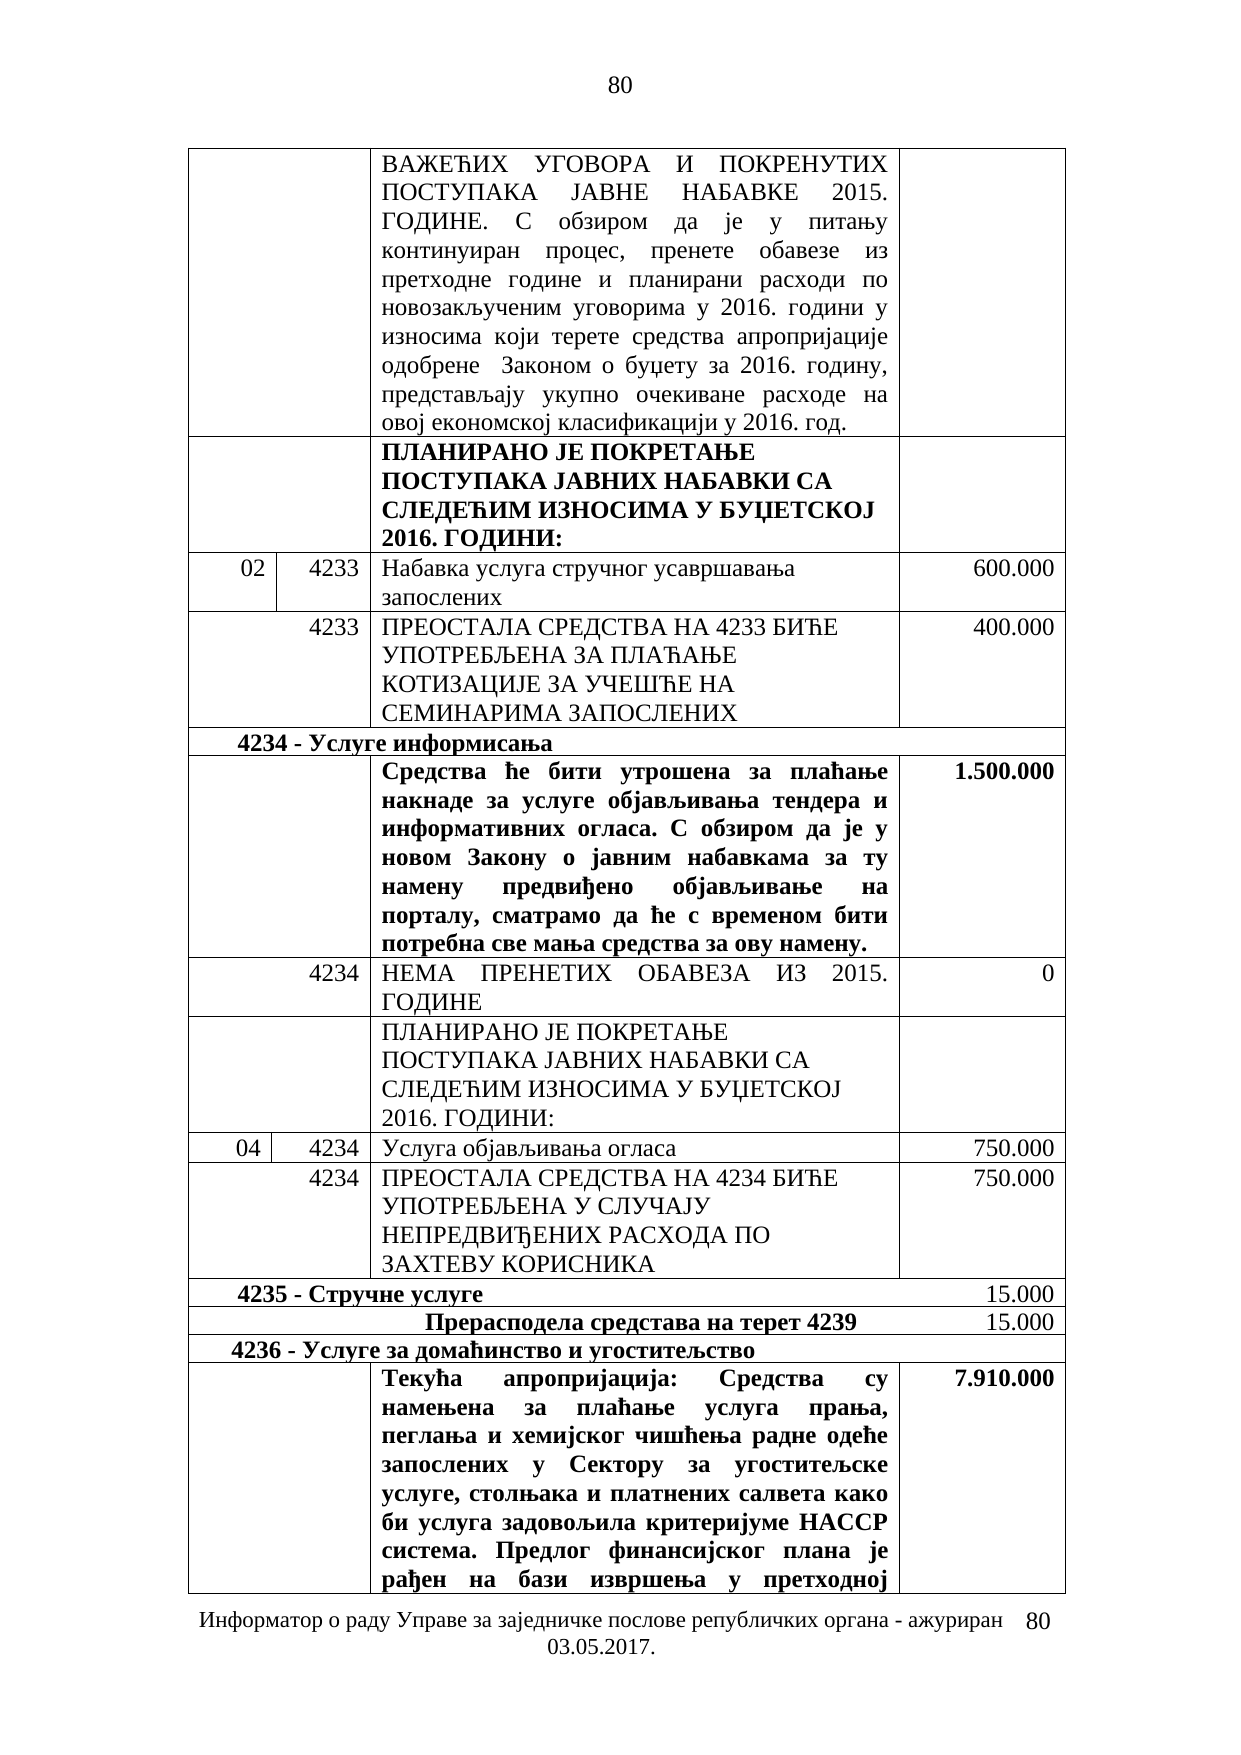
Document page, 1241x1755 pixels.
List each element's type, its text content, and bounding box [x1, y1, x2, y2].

table_cell Средства ће бити утрошена за плаћање накнаде за услуге објављивања тендера и информативних огласа. С обзиром да је у новом Закону о јавним набавкама за ту намену предвиђено објављивање на порталу, сматрамо да ће с временом бити потребна све мања средства за ову намену. [371, 756, 899, 957]
table_cell 0 [900, 958, 1065, 1016]
table_cell Набавка услуга стручног усавршавања запослених [371, 553, 899, 611]
table_cell 02 [189, 553, 276, 611]
table_cell ПЛАНИРАНО ЈЕ ПОКРЕТАЊЕ ПОСТУПАКА ЈАВНИХ НАБАВКИ СА СЛЕДЕЋИМ ИЗНОСИМА У БУЏЕТСКОЈ 2016. ГОДИНИ: [371, 1017, 899, 1132]
table_cell ПЛАНИРАНО ЈЕ ПОКРЕТАЊЕ ПОСТУПАКА ЈАВНИХ НАБАВКИ СА СЛЕДЕЋИМ ИЗНОСИМА У БУЏЕТСКОЈ 2016. ГОДИНИ: [371, 437, 899, 552]
table_cell 1.500.000 [900, 756, 1065, 957]
table_cell 400.000 [900, 612, 1065, 727]
table_cell [189, 437, 370, 552]
table_cell Текућа апропријација: Средства су намењена за плаћање услуга прања, пеглања и хемијског чишћења радне одеће запослених у Сектору за угоститељске услуге, столњака и платнених салвета како би услуга задовољила критеријуме НАССР система. Предлог финансијског плана је рађен на бази извршења у претходној [371, 1363, 899, 1593]
table_cell 4234 - Услуге информисања [189, 728, 1065, 755]
table_cell 600.000 [900, 553, 1065, 611]
table_cell ВАЖЕЋИХ УГОВОРА И ПОКРЕНУТИХ ПОСТУПАКА ЈАВНЕ НАБАВКЕ 2015. ГОДИНЕ. С обзиром да је у питању континуиран процес, пренете обавезе из претходне године и планирани расходи по новозакљученим уговорима у 2016. години у износима који терете средства апропријације одобрене Законом о буџету за 2016. годину, представљају укупно очекиване расходе на овој економској класификацији у 2016. год. [371, 149, 899, 436]
table_cell 4236 - Услуге за домаћинство и угоститељство [189, 1335, 1065, 1362]
table_cell НЕМА ПРЕНЕТИХ ОБАВЕЗА ИЗ 2015. ГОДИНЕ [371, 958, 899, 1016]
table_cell ПРЕОСТАЛА СРЕДСТВА НА 4233 БИЋЕ УПОТРЕБЉЕНА ЗА ПЛАЋАЊЕ КОТИЗАЦИЈЕ ЗА УЧЕШЋЕ НА СЕМИНАРИМА ЗАПОСЛЕНИХ [371, 612, 899, 727]
table_cell Прерасподела средстава на терет 4239 15.000 [189, 1307, 1065, 1334]
table_cell 4233 [189, 612, 370, 727]
table_cell 4234 [272, 1133, 370, 1162]
table_cell [189, 756, 370, 957]
table_cell 4234 [189, 958, 370, 1016]
table_cell Услуга објављивања огласа [371, 1133, 899, 1162]
table_cell 750.000 [900, 1133, 1065, 1162]
table_cell [900, 149, 1065, 436]
table_cell [189, 1017, 370, 1132]
table_cell 4235 - Стручне услуге 15.000 [189, 1279, 1065, 1306]
table_cell ПРЕОСТАЛА СРЕДСТВА НА 4234 БИЋЕ УПОТРЕБЉЕНА У СЛУЧАЈУ НЕПРЕДВИЂЕНИХ РАСХОДА ПО ЗАХТЕВУ КОРИСНИКА [371, 1163, 899, 1278]
table_cell 7.910.000 [900, 1363, 1065, 1593]
table_cell [900, 437, 1065, 552]
table_cell 04 [189, 1133, 271, 1162]
table_cell [900, 1017, 1065, 1132]
table_cell 750.000 [900, 1163, 1065, 1278]
table_cell 4233 [277, 553, 370, 611]
table_cell 4234 [189, 1163, 370, 1278]
table_cell [189, 149, 370, 436]
table_cell [189, 1363, 370, 1593]
